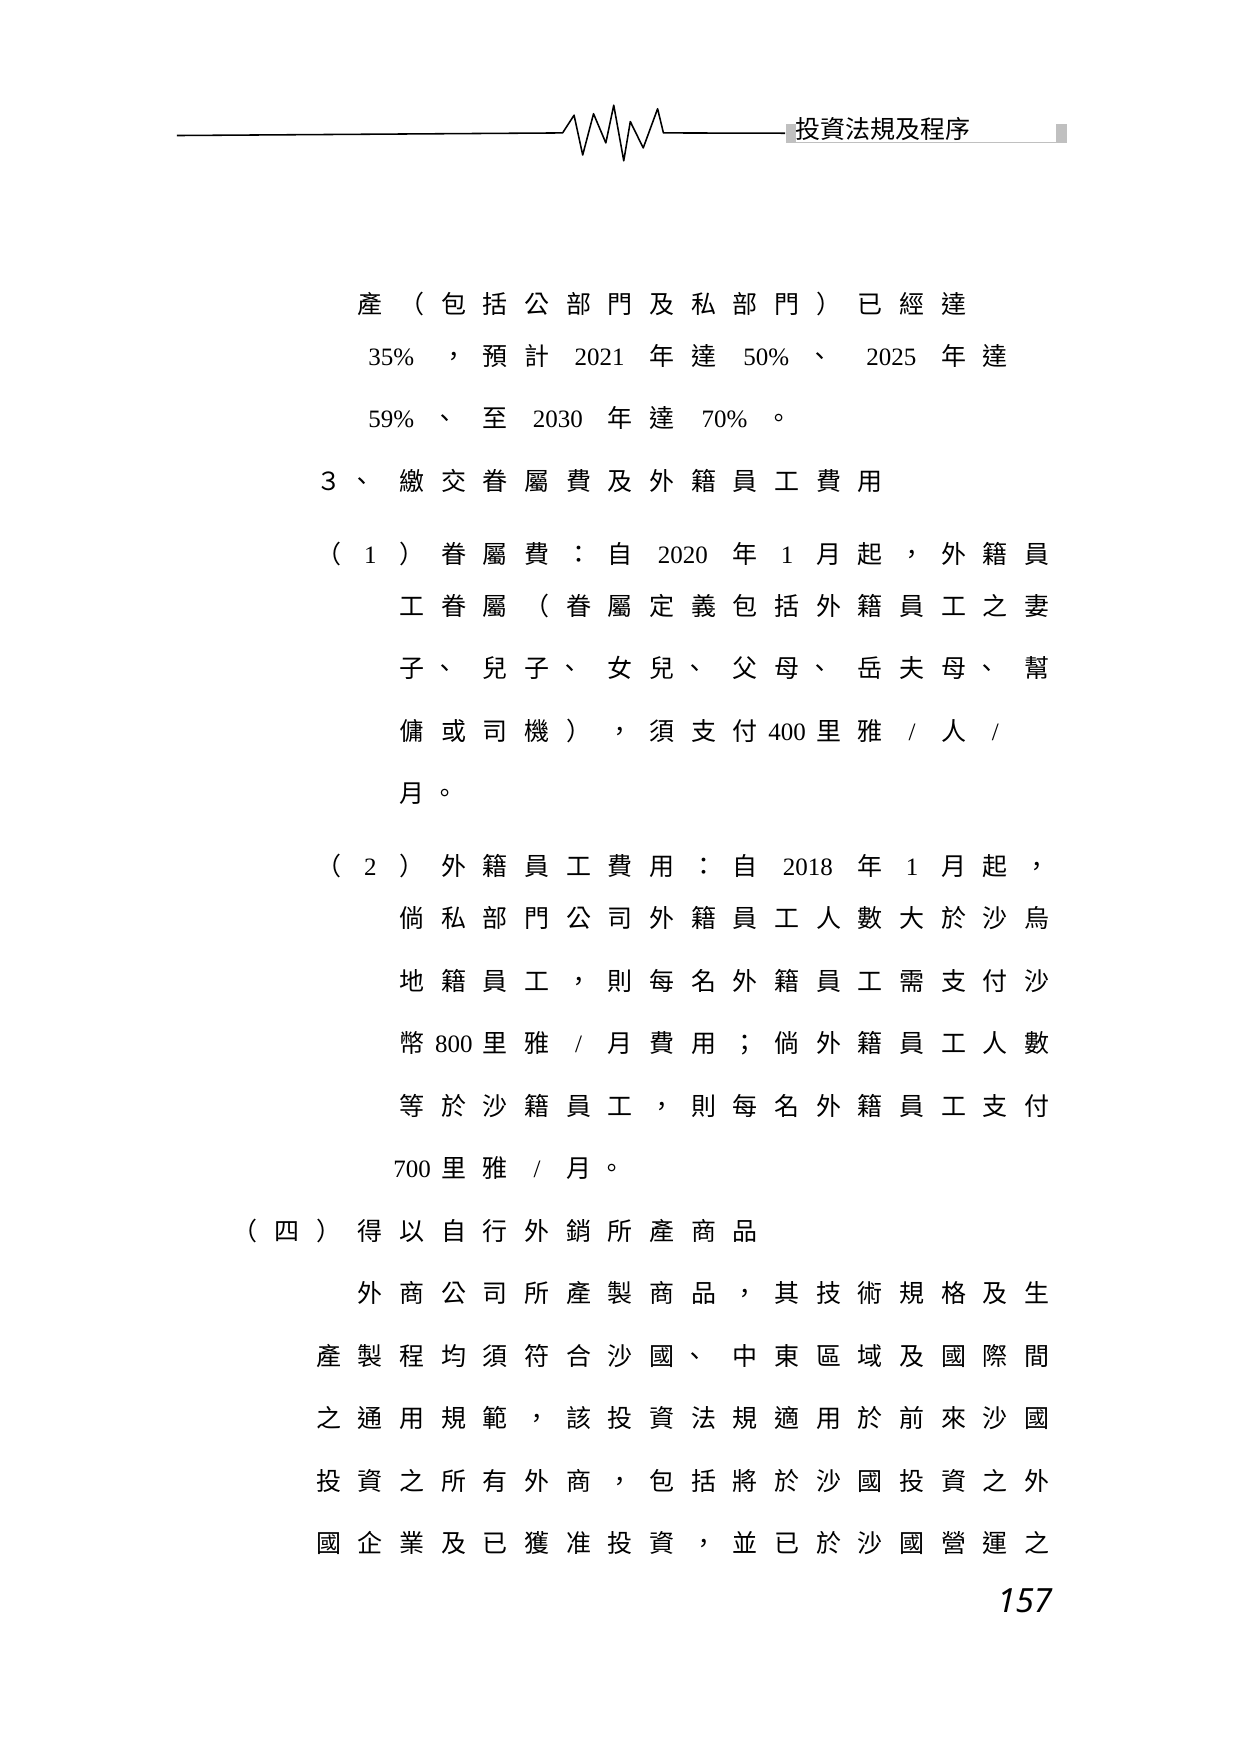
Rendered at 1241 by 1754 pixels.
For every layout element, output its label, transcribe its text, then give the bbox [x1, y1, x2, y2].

text 產（包括公部門及私部門）已經達35%，預計2021年達50%、2025年達59%、至2030年達70%。 [281, 250, 1058, 438]
text （2）外籍員工費用：自2018年1月起，倘私部門公司外籍員工人數大於沙烏地籍員工，則每名外籍員工需支付沙幣800里雅/月費用；倘外籍員工人數等於沙籍員工，則每名外籍員工支付700里雅/月。 [306, 813, 1058, 1188]
text （1）眷屬費：自2020年1月起，外籍員工眷屬（眷屬定義包括外籍員工之妻子、兒子、女兒、父母、岳夫母、幫傭或司機），須支付400里雅/人/月。 [306, 500, 1058, 813]
text ３、繳交眷屬費及外籍員工費用 [281, 438, 1058, 500]
text （四）得以自行外銷所產商品 [207, 1188, 1058, 1250]
text 外商公司所產製商品，其技術規格及生產製程均須符合沙國、中東區域及國際間之通用規範，該投資法規適用於前來沙國投資之所有外商，包括將於沙國投資之外國企業及已獲准投資，並已於沙國營運之 [281, 1250, 1058, 1563]
